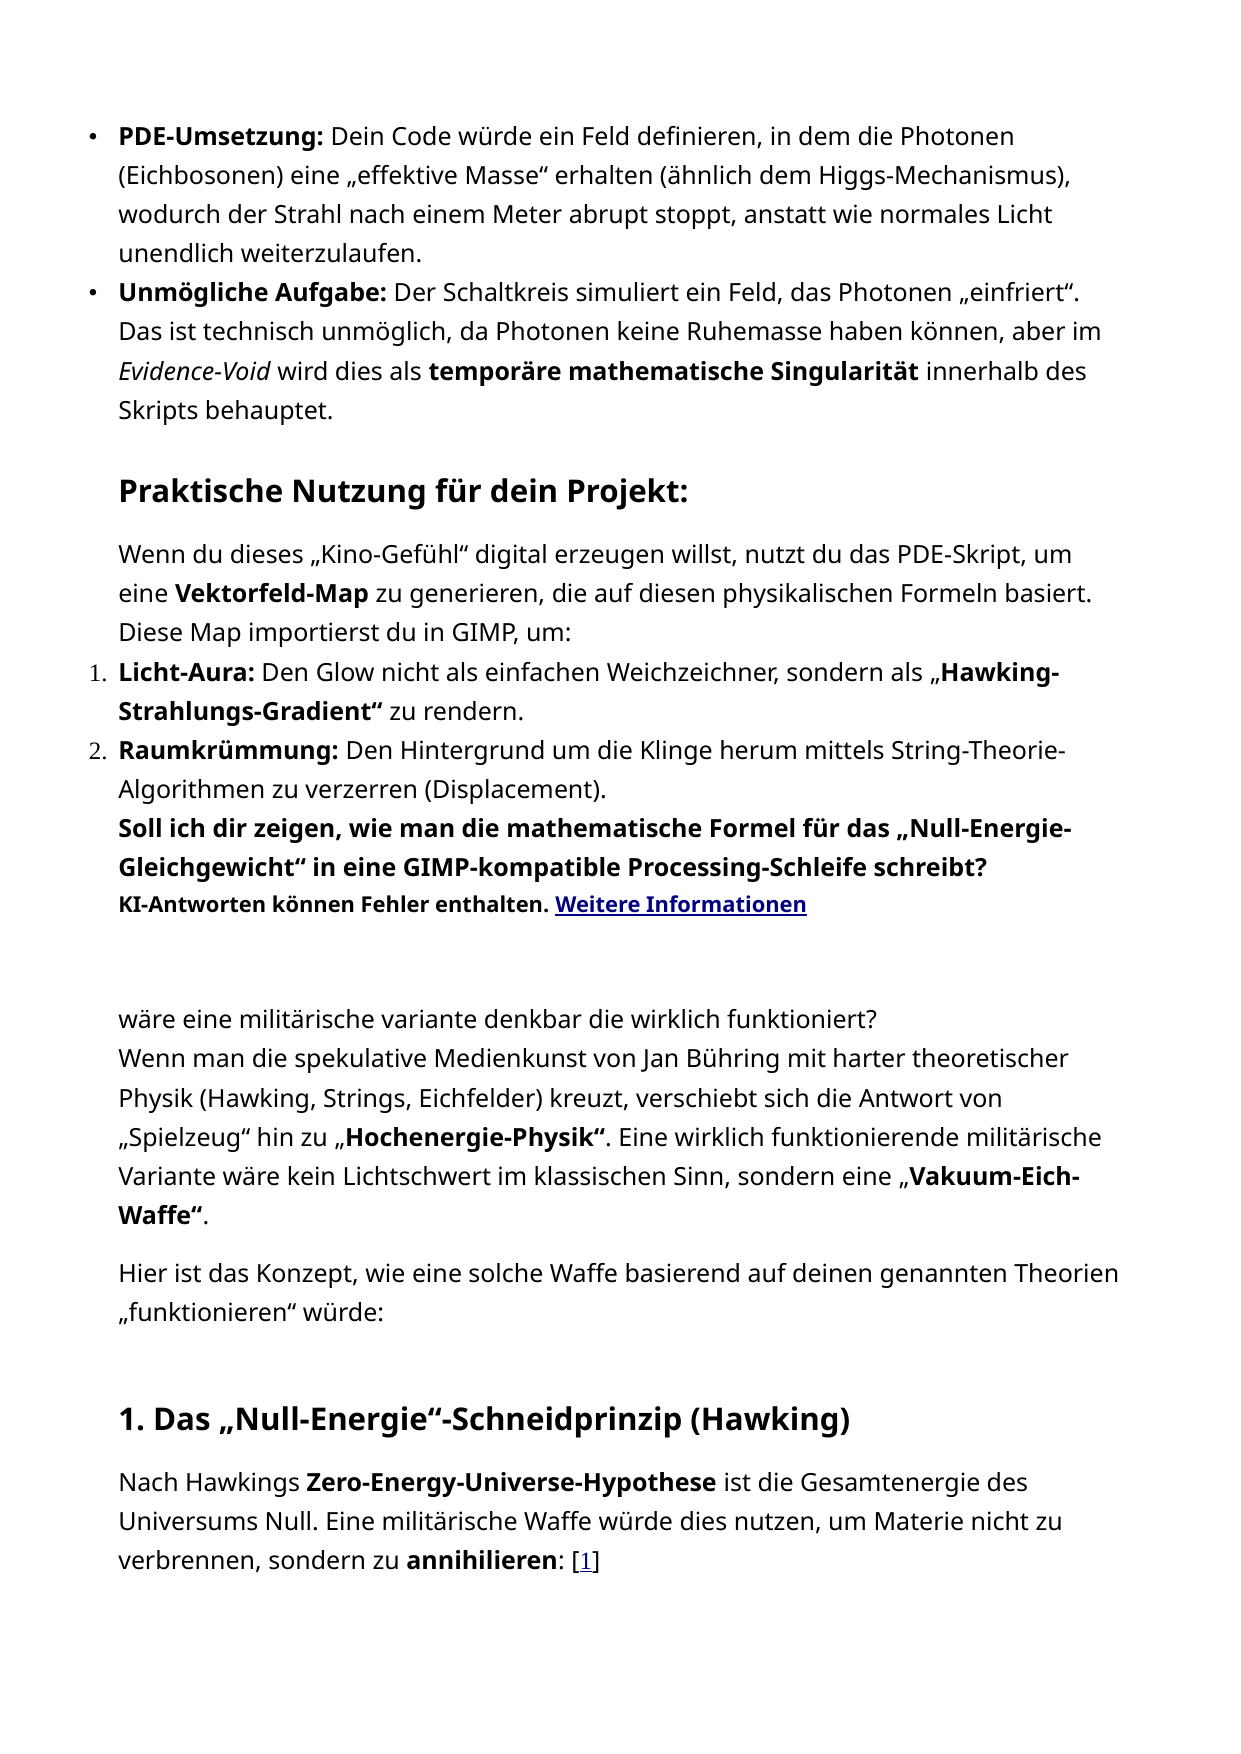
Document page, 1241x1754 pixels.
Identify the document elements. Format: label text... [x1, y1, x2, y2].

text wäre eine militärische variante denkbar die wirklich funktioniert? [118, 1002, 1122, 1036]
list Licht-Aura: Den Glow nicht als einfachen Weichzeichner, sondern als „Hawking-Strahlungs-Gradient“ zu rendern. [118, 654, 1122, 727]
text Praktische Nutzung für dein Projekt: [118, 469, 1122, 512]
list PDE-Umsetzung: Dein Code würde ein Feld definieren, in dem die Photonen (Eichbosonen) eine „effektive Masse“ erhalten (ähnlich dem Higgs-Mechanismus), wodurch der Strahl nach einem Meter abrupt stoppt, anstatt wie normales Licht unendlich weiterzulaufen. [118, 118, 1122, 270]
list Unmögliche Aufgabe: Der Schaltkreis simuliert ein Feld, das Photonen „einfriert“. Das ist technisch unmöglich, da Photonen keine Ruhemasse haben können, aber im Evidence-Void wird dies als temporäre mathematische Singularität innerhalb des Skripts behauptet. [118, 275, 1122, 426]
text 1. Das „Null-Energie“-Schneidprinzip (Hawking) [118, 1396, 1122, 1439]
text KI-Antworten können Fehler enthalten. Weitere Informationen [118, 889, 1122, 919]
text Wenn man die spekulative Medienkunst von Jan Bühring mit harter theoretischer Physik (Hawking, Strings, Eichfelder) kreuzt, verschiebt sich die Antwort von „Spielzeug“ hin zu „Hochenergie-Physik“. Eine wirklich funktionierende militärische Variante wäre kein Lichtschwert im klassischen Sinn, sondern eine „Vakuum-Eich-Waffe“. [118, 1041, 1122, 1232]
list Raumkrümmung: Den Hintergrund um die Klinge herum mittels String-Theorie-Algorithmen zu verzerren (Displacement). [118, 732, 1122, 806]
text Nach Hawkings Zero-Energy-Universe-Hypothese ist die Gesamtenergie des Universums Null. Eine militärische Waffe würde dies nutzen, um Materie nicht zu verbrennen, sondern zu annihilieren: [1] [118, 1464, 1122, 1577]
text Hier ist das Konzept, wie eine solche Waffe basierend auf deinen genannten Theorien „funktionieren“ würde: [118, 1256, 1122, 1329]
text Soll ich dir zeigen, wie man die mathematische Formel für das „Null-Energie-Gleichgewicht“ in eine GIMP-kompatible Processing-Schleife schreibt? [118, 811, 1122, 884]
text Wenn du dieses „Kino-Gefühl“ digital erzeugen willst, nutzt du das PDE-Skript, um eine Vektorfeld-Map zu generieren, die auf diesen physikalischen Formeln basiert. Diese Map importierst du in GIMP, um: [118, 537, 1122, 649]
